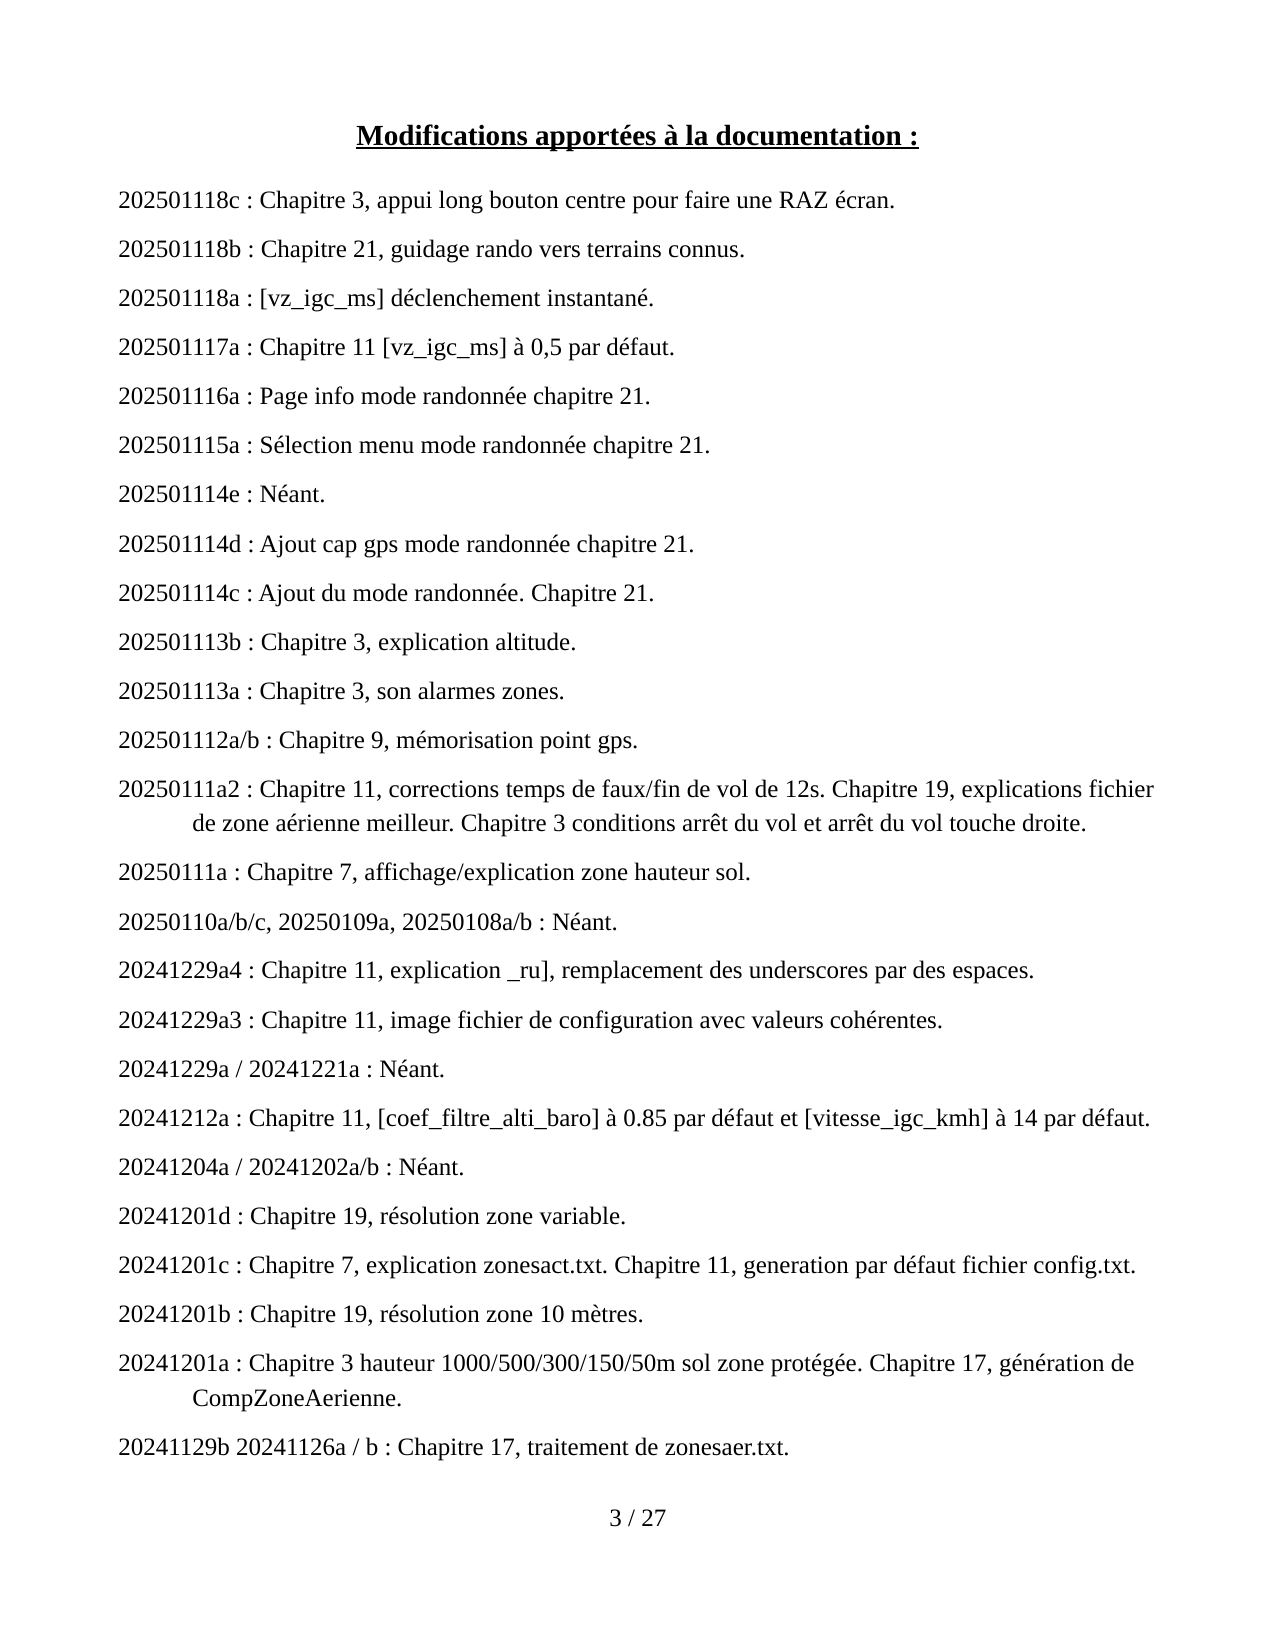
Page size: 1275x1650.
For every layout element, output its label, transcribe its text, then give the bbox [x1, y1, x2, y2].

text 20241129b 20241126a / b : Chapitre 17, traitement de zonesaer.txt. [118, 1432, 1157, 1460]
text 202501118c : Chapitre 3, appui long bouton centre pour faire une RAZ écran. [118, 185, 1157, 214]
text 202501114c : Ajout du mode randonnée. Chapitre 21. [118, 578, 1157, 606]
text 20250111a : Chapitre 7, affichage/explication zone hauteur sol. [118, 857, 1157, 886]
text 202501114e : Néant. [118, 479, 1157, 508]
text 20241229a4 : Chapitre 11, explication _ru], remplacement des underscores par des espaces. [118, 956, 1157, 984]
text 20250111a2 : Chapitre 11, corrections temps de faux/fin de vol de 12s. Chapitre 19, explications fichier de zone aérienne meilleur. Chapitre 3 conditions arrêt du vol et arrêt du vol touche droite. [118, 774, 1157, 837]
text 20241201a : Chapitre 3 hauteur 1000/500/300/150/50m sol zone protégée. Chapitre 17, génération de CompZoneAerienne. [118, 1348, 1157, 1411]
text 20241229a3 : Chapitre 11, image fichier de configuration avec valeurs cohérentes. [118, 1005, 1157, 1033]
text 20241201c : Chapitre 7, explication zonesact.txt. Chapitre 11, generation par défaut fichier config.txt. [118, 1250, 1157, 1279]
text 202501116a : Page info mode randonnée chapitre 21. [118, 381, 1157, 410]
text 202501113b : Chapitre 3, explication altitude. [118, 627, 1157, 656]
text 202501118a : [vz_igc_ms] déclenchement instantané. [118, 283, 1157, 312]
text 20241212a : Chapitre 11, [coef_filtre_alti_baro] à 0.85 par défaut et [vitesse_igc_kmh] à 14 par défaut. [118, 1103, 1157, 1132]
text 20250110a/b/c, 20250109a, 20250108a/b : Néant. [118, 907, 1157, 935]
text 202501113a : Chapitre 3, son alarmes zones. [118, 676, 1157, 704]
text 202501117a : Chapitre 11 [vz_igc_ms] à 0,5 par défaut. [118, 332, 1157, 361]
text 20241201d : Chapitre 19, résolution zone variable. [118, 1201, 1157, 1230]
text 20241204a / 20241202a/b : Néant. [118, 1152, 1157, 1181]
text Modifications apportées à la documentation : [118, 118, 1157, 152]
text 202501115a : Sélection menu mode randonnée chapitre 21. [118, 431, 1157, 459]
text 202501114d : Ajout cap gps mode randonnée chapitre 21. [118, 529, 1157, 557]
text 20241201b : Chapitre 19, résolution zone 10 mètres. [118, 1299, 1157, 1328]
text 20241229a / 20241221a : Néant. [118, 1054, 1157, 1082]
text 202501112a/b : Chapitre 9, mémorisation point gps. [118, 725, 1157, 754]
text 202501118b : Chapitre 21, guidage rando vers terrains connus. [118, 234, 1157, 263]
